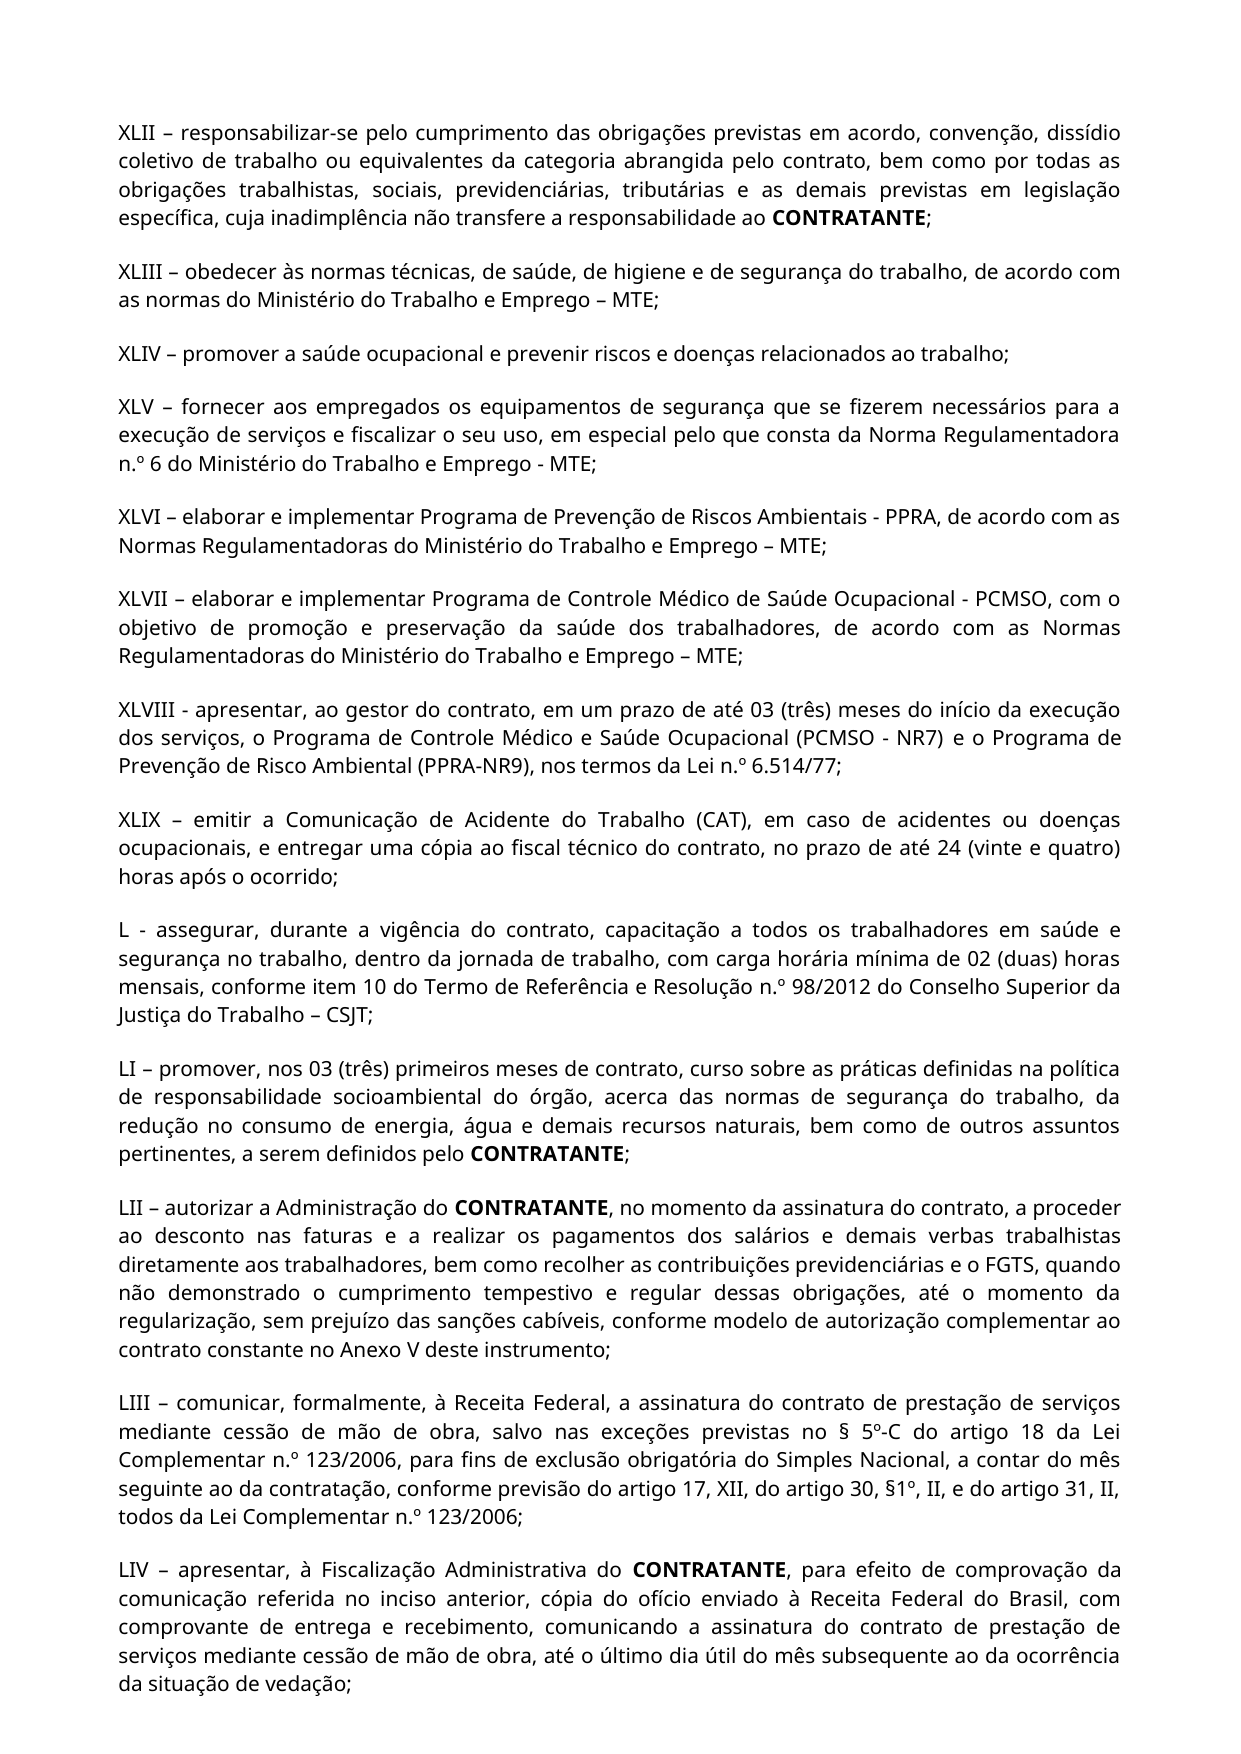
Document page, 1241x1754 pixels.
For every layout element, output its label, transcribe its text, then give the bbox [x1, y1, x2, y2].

text LII – autorizar a Administração do CONTRATANTE, no momento da assinatura do contrato, a proceder ao desconto nas faturas e a realizar os pagamentos dos salários e demais verbas trabalhistas diretamente aos trabalhadores, bem como recolher as contribuições previdenciárias e o FGTS, quando não demonstrado o cumprimento tempestivo e regular dessas obrigações, até o momento da regularização, sem prejuízo das sanções cabíveis, conforme modelo de autorização complementar ao contrato constante no Anexo V deste instrumento; [118, 1193, 1122, 1363]
text XLIX – emitir a Comunicação de Acidente do Trabalho (CAT), em caso de acidentes ou doenças ocupacionais, e entregar uma cópia ao fiscal técnico do contrato, no prazo de até 24 (vinte e quatro) horas após o ocorrido; [118, 805, 1122, 890]
text XLVI – elaborar e implementar Programa de Prevenção de Riscos Ambientais - PPRA, de acordo com as Normas Regulamentadoras do Ministério do Trabalho e Emprego – MTE; [118, 502, 1122, 559]
text XLVIII - apresentar, ao gestor do contrato, em um prazo de até 03 (três) meses do início da execução dos serviços, o Programa de Controle Médico e Saúde Ocupacional (PCMSO - NR7) e o Programa de Prevenção de Risco Ambiental (PPRA-NR9), nos termos da Lei n.º 6.514/77; [118, 695, 1122, 780]
text LIV – apresentar, à Fiscalização Administrativa do CONTRATANTE, para efeito de comprovação da comunicação referida no inciso anterior, cópia do ofício enviado à Receita Federal do Brasil, com comprovante de entrega e recebimento, comunicando a assinatura do contrato de prestação de serviços mediante cessão de mão de obra, até o último dia útil do mês subsequente ao da ocorrência da situação de vedação; [118, 1556, 1122, 1698]
text XLV – fornecer aos empregados os equipamentos de segurança que se fizerem necessários para a execução de serviços e fiscalizar o seu uso, em especial pelo que consta da Norma Regulamentadora n.º 6 do Ministério do Trabalho e Emprego - MTE; [118, 392, 1122, 477]
text XLVII – elaborar e implementar Programa de Controle Médico de Saúde Ocupacional - PCMSO, com o objetivo de promoção e preservação da saúde dos trabalhadores, de acordo com as Normas Regulamentadoras do Ministério do Trabalho e Emprego – MTE; [118, 584, 1122, 670]
text LIII – comunicar, formalmente, à Receita Federal, a assinatura do contrato de prestação de serviços mediante cessão de mão de obra, salvo nas exceções previstas no § 5º-C do artigo 18 da Lei Complementar n.º 123/2006, para fins de exclusão obrigatória do Simples Nacional, a contar do mês seguinte ao da contratação, conforme previsão do artigo 17, XII, do artigo 30, §1º, II, e do artigo 31, II, todos da Lei Complementar n.º 123/2006; [118, 1388, 1122, 1531]
text XLIII – obedecer às normas técnicas, de saúde, de higiene e de segurança do trabalho, de acordo com as normas do Ministério do Trabalho e Emprego – MTE; [118, 257, 1122, 314]
text XLIV – promover a saúde ocupacional e prevenir riscos e doenças relacionados ao trabalho; [118, 339, 1122, 367]
text XLII – responsabilizar-se pelo cumprimento das obrigações previstas em acordo, convenção, dissídio coletivo de trabalho ou equivalentes da categoria abrangida pelo contrato, bem como por todas as obrigações trabalhistas, sociais, previdenciárias, tributárias e as demais previstas em legislação específica, cuja inadimplência não transfere a responsabilidade ao CONTRATANTE; [118, 118, 1122, 232]
text LI – promover, nos 03 (três) primeiros meses de contrato, curso sobre as práticas definidas na política de responsabilidade socioambiental do órgão, acerca das normas de segurança do trabalho, da redução no consumo de energia, água e demais recursos naturais, bem como de outros assuntos pertinentes, a serem definidos pelo CONTRATANTE; [118, 1054, 1122, 1168]
text L - assegurar, durante a vigência do contrato, capacitação a todos os trabalhadores em saúde e segurança no trabalho, dentro da jornada de trabalho, com carga horária mínima de 02 (duas) horas mensais, conforme item 10 do Termo de Referência e Resolução n.º 98/2012 do Conselho Superior da Justiça do Trabalho – CSJT; [118, 915, 1122, 1029]
